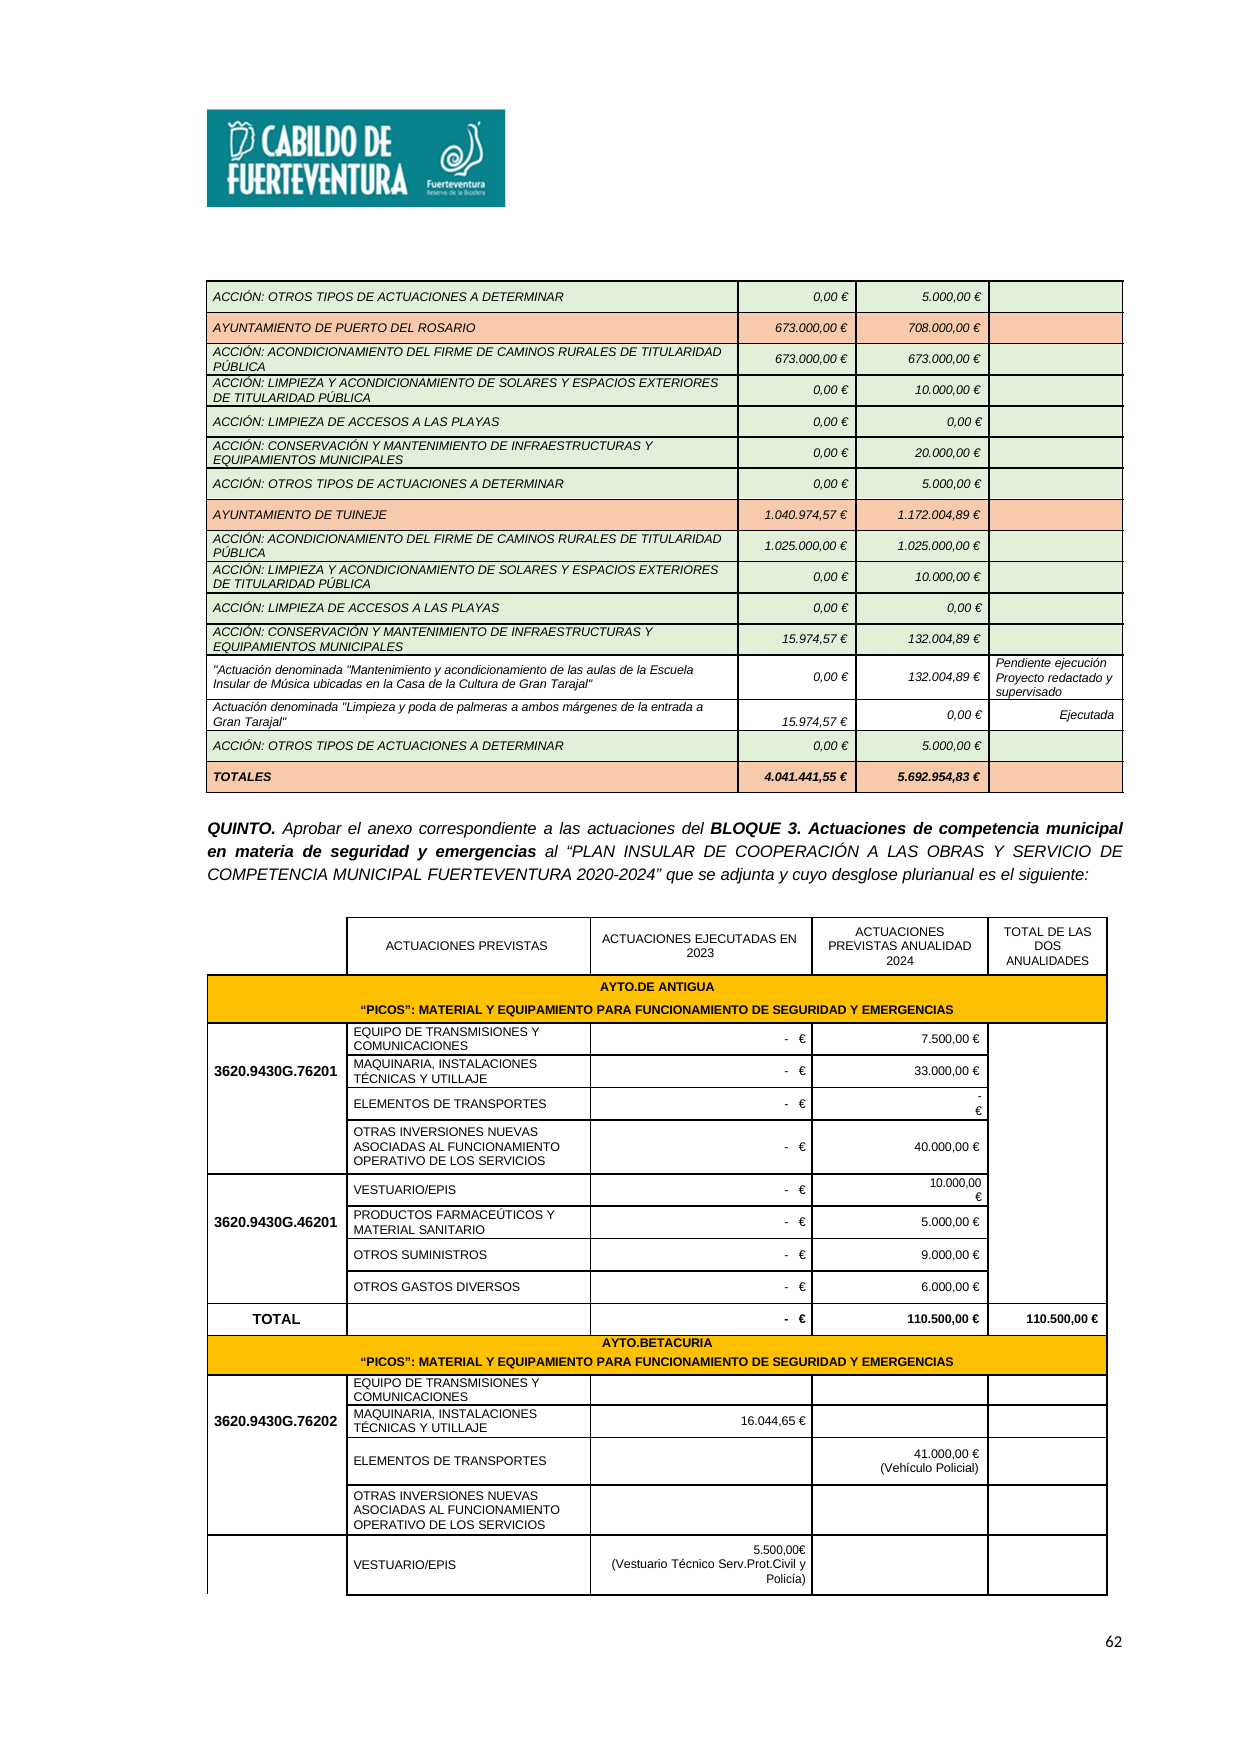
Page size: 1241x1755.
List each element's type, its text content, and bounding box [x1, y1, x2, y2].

table_cell AYTO.BETACURIA “PICOS”: MATERIAL Y EQUIPAMIENTO PARA FUNCIONAMIENTO DE SEGURIDAD Y EMERGENCIAS [208, 1336, 1106, 1374]
table_cell 9.000,00 € [813, 1239, 987, 1270]
table_cell [813, 1376, 987, 1404]
table_cell [990, 625, 1122, 654]
table_cell [990, 313, 1122, 343]
table_cell ACCIÓN: LIMPIEZA DE ACCESOS A LAS PLAYAS [207, 407, 737, 436]
table_cell 0,00 € [739, 469, 855, 498]
table_cell [348, 1304, 590, 1335]
table_cell - € [591, 1024, 811, 1054]
table_cell 1.025.000,00 € [857, 531, 988, 561]
table_cell 1.025.000,00 € [739, 531, 855, 561]
table_cell 6.000,00 € [813, 1272, 987, 1302]
table_cell [813, 1486, 987, 1534]
table_cell MAQUINARIA, INSTALACIONES TÉCNICAS Y UTILLAJE [348, 1056, 590, 1087]
table_cell [813, 1406, 987, 1436]
table_cell VESTUARIO/EPIS [348, 1175, 590, 1205]
table_cell 0,00 € [857, 700, 988, 729]
table_cell EQUIPO DE TRANSMISIONES Y COMUNICACIONES [348, 1376, 590, 1404]
table_cell MAQUINARIA, INSTALACIONES TÉCNICAS Y UTILLAJE [348, 1406, 590, 1436]
table_cell [813, 1536, 987, 1594]
table_cell 1.040.974,57 € [739, 500, 855, 530]
table_header TOTAL DE LAS DOS ANUALIDADES [989, 918, 1106, 974]
table_cell OTRAS INVERSIONES NUEVAS ASOCIADAS AL FUNCIONAMIENTO OPERATIVO DE LOS SERVICIOS [348, 1121, 590, 1173]
table_cell VESTUARIO/EPIS [348, 1536, 590, 1594]
table_cell 5.500,00€ (Vestuario Técnico Serv.Prot.Civil y Policía) [591, 1536, 811, 1594]
table_cell 33.000,00 € [813, 1056, 987, 1087]
table_cell "Actuación denominada "Mantenimiento y acondicionamiento de las aulas de la Escuela Insular de Música ubicadas en la Casa de la Cultura de Gran Tarajal" [207, 656, 737, 698]
table_cell 0,00 € [857, 407, 988, 436]
table_cell 110.500,00 € [813, 1304, 987, 1335]
table_cell [990, 731, 1122, 761]
table_cell ACCIÓN: CONSERVACIÓN Y MANTENIMIENTO DE INFRAESTRUCTURAS Y EQUIPAMIENTOS MUNICIPALES [207, 438, 737, 467]
table_cell 10.000,00 € [813, 1175, 987, 1205]
table_cell - € [813, 1088, 987, 1119]
table_cell 0,00 € [739, 438, 855, 467]
table_cell [591, 1486, 811, 1534]
table_cell 0,00 € [739, 594, 855, 623]
table_cell TOTAL [208, 1304, 346, 1335]
table_cell 10.000,00 € [857, 376, 988, 405]
table_cell OTRAS INVERSIONES NUEVAS ASOCIADAS AL FUNCIONAMIENTO OPERATIVO DE LOS SERVICIOS [348, 1486, 590, 1534]
table_cell [591, 1438, 811, 1484]
table_cell 40.000,00 € [813, 1121, 987, 1173]
table_header [207, 917, 346, 974]
table_cell 132.004,89 € [857, 625, 988, 654]
table_cell EQUIPO DE TRANSMISIONES Y COMUNICACIONES [348, 1024, 590, 1054]
table_cell [989, 1486, 1106, 1534]
text QUINTO. Aprobar el anexo correspondiente a las actuaciones del BLOQUE 3. Actuaciones de competencia municipal en materia de seguridad y emergencias al “PLAN INSULAR DE COOPERACIÓN A LAS OBRAS Y SERVICIO DE COMPETENCIA MUNICIPAL FUERTEVENTURA 2020-2024” que se adjunta y cuyo desglose plurianual es el siguiente: [207, 819, 1123, 884]
table_cell OTROS GASTOS DIVERSOS [348, 1272, 590, 1302]
table_cell 4.041.441,55 € [739, 762, 855, 792]
table_cell 0,00 € [857, 594, 988, 623]
table_cell [989, 1376, 1106, 1404]
table_cell 0,00 € [739, 376, 855, 405]
table_cell ACCIÓN: CONSERVACIÓN Y MANTENIMIENTO DE INFRAESTRUCTURAS Y EQUIPAMIENTOS MUNICIPALES [207, 625, 737, 654]
table_cell [989, 1406, 1106, 1436]
table_cell 673.000,00 € [857, 344, 988, 374]
table_cell [990, 500, 1122, 530]
table_cell 673.000,00 € [739, 344, 855, 374]
table_cell 708.000,00 € [857, 313, 988, 343]
table_cell 0,00 € [739, 656, 855, 698]
table_cell [990, 562, 1122, 592]
table_cell 15.974,57 € [739, 700, 855, 729]
table_cell - € [591, 1239, 811, 1270]
table_header [990, 282, 1122, 312]
table_cell 5.000,00 € [857, 469, 988, 498]
table_cell PRODUCTOS FARMACEÚTICOS Y MATERIAL SANITARIO [348, 1207, 590, 1238]
table_cell 3620.9430G.46201 [208, 1175, 346, 1302]
table_cell - € [591, 1207, 811, 1238]
table_cell 132.004,89 € [857, 656, 988, 698]
table_cell AYUNTAMIENTO DE TUINEJE [207, 500, 737, 530]
table_cell ACCIÓN: LIMPIEZA DE ACCESOS A LAS PLAYAS [207, 594, 737, 623]
table_cell ACCIÓN: ACONDICIONAMIENTO DEL FIRME DE CAMINOS RURALES DE TITULARIDAD PÚBLICA [207, 344, 737, 374]
table_cell ELEMENTOS DE TRANSPORTES [348, 1088, 590, 1119]
table_cell OTROS SUMINISTROS [348, 1239, 590, 1270]
table_cell ACCIÓN: LIMPIEZA Y ACONDICIONAMIENTO DE SOLARES Y ESPACIOS EXTERIORES DE TITULARIDAD PÚBLICA [207, 376, 737, 405]
table_cell 7.500,00 € [813, 1024, 987, 1054]
table_cell 5.000,00 € [857, 731, 988, 761]
table_cell [990, 407, 1122, 436]
table_cell 0,00 € [739, 407, 855, 436]
table_cell - € [591, 1272, 811, 1302]
table_cell AYUNTAMIENTO DE PUERTO DEL ROSARIO [207, 313, 737, 343]
table_cell 3620.9430G.76201 [208, 1024, 346, 1173]
table_cell [208, 1536, 346, 1594]
table_cell 673.000,00 € [739, 313, 855, 343]
table_cell - € [591, 1088, 811, 1119]
table_cell [990, 531, 1122, 561]
table_cell ACCIÓN: ACONDICIONAMIENTO DEL FIRME DE CAMINOS RURALES DE TITULARIDAD PÚBLICA [207, 531, 737, 561]
table_cell [591, 1376, 811, 1404]
table_cell TOTALES [207, 762, 737, 792]
table_cell 5.692.954,83 € [857, 762, 988, 792]
table_cell ACCIÓN: OTROS TIPOS DE ACTUACIONES A DETERMINAR [207, 469, 737, 498]
table_header ACTUACIONES EJECUTADAS EN 2023 [591, 918, 811, 974]
table_cell 16.044,65 € [591, 1406, 811, 1436]
table_cell 0,00 € [739, 562, 855, 592]
table_cell 10.000,00 € [857, 562, 988, 592]
table_cell - € [591, 1304, 811, 1335]
table_cell 20.000,00 € [857, 438, 988, 467]
table_cell [989, 1024, 1106, 1302]
table_cell 0,00 € [739, 731, 855, 761]
table_cell Actuación denominada "Limpieza y poda de palmeras a ambos márgenes de la entrada a Gran Tarajal" [207, 700, 737, 729]
table_cell [989, 1438, 1106, 1484]
table_header 5.000,00 € [857, 282, 988, 312]
table_cell [990, 376, 1122, 405]
table_cell 1.172.004,89 € [857, 500, 988, 530]
table_cell [990, 438, 1122, 467]
table_cell [990, 344, 1122, 374]
table_cell Pendiente ejecución Proyecto redactado y supervisado [990, 656, 1122, 698]
table_cell 110.500,00 € [989, 1304, 1106, 1335]
table_cell 3620.9430G.76202 [208, 1376, 346, 1534]
table_header ACTUACIONES PREVISTAS ANUALIDAD 2024 [813, 918, 987, 974]
table_cell ELEMENTOS DE TRANSPORTES [348, 1438, 590, 1484]
table_cell ACCIÓN: LIMPIEZA Y ACONDICIONAMIENTO DE SOLARES Y ESPACIOS EXTERIORES DE TITULARIDAD PÚBLICA [207, 562, 737, 592]
table_cell - € [591, 1175, 811, 1205]
table_header ACCIÓN: OTROS TIPOS DE ACTUACIONES A DETERMINAR [207, 282, 737, 312]
table_cell [990, 762, 1122, 792]
table_cell AYTO.DE ANTIGUA “PICOS”: MATERIAL Y EQUIPAMIENTO PARA FUNCIONAMIENTO DE SEGURIDAD Y EMERGENCIAS [208, 976, 1106, 1022]
table_cell 15.974,57 € [739, 625, 855, 654]
table_cell 5.000,00 € [813, 1207, 987, 1238]
table_cell [990, 469, 1122, 498]
table_cell [990, 594, 1122, 623]
table_cell 41.000,00 € (Vehículo Policial) [813, 1438, 987, 1484]
table_header ACTUACIONES PREVISTAS [348, 918, 590, 974]
table_cell [989, 1536, 1106, 1594]
table_cell - € [591, 1056, 811, 1087]
table_cell ACCIÓN: OTROS TIPOS DE ACTUACIONES A DETERMINAR [207, 731, 737, 761]
table_cell Ejecutada [990, 700, 1122, 729]
table_cell - € [591, 1121, 811, 1173]
table_header 0,00 € [739, 282, 855, 312]
